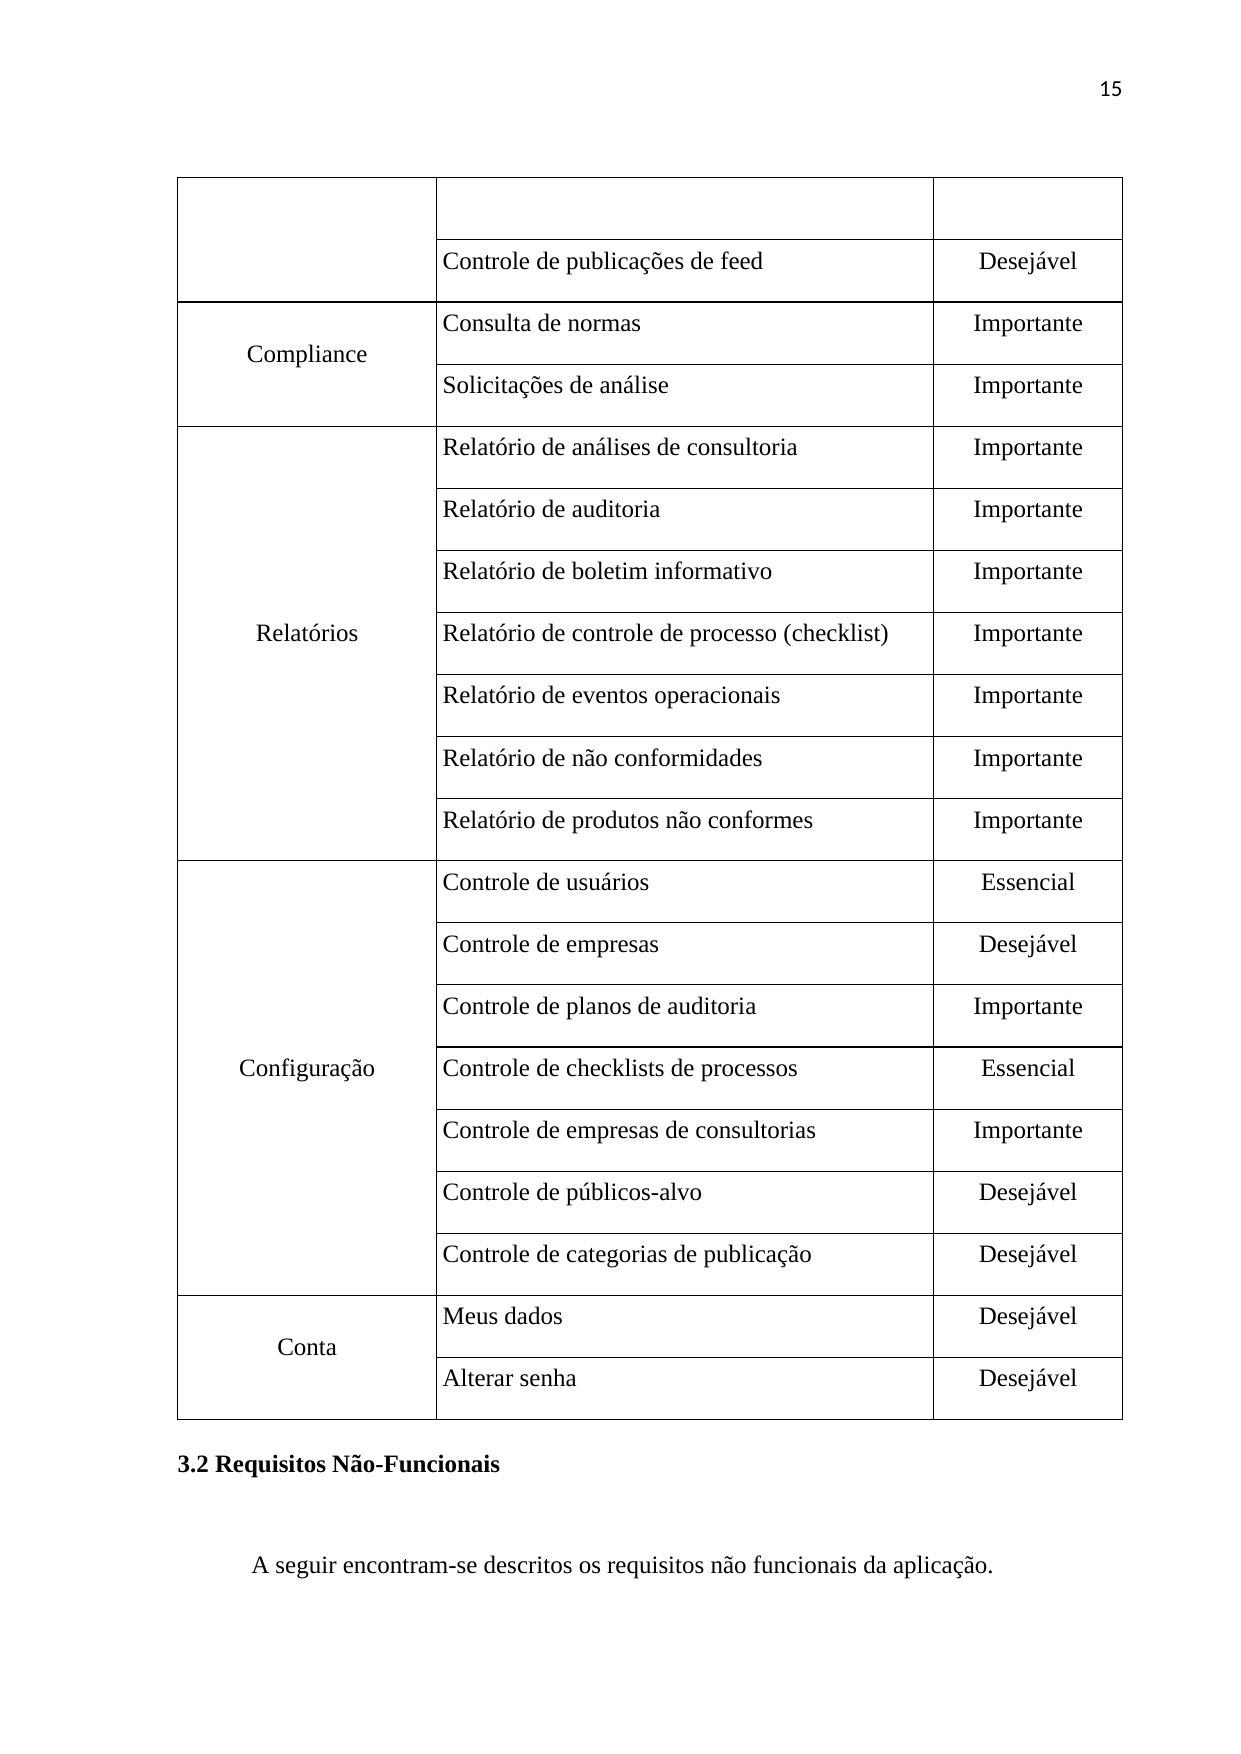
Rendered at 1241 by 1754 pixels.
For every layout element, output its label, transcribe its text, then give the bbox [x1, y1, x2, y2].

table_cell Controle de empresas de consultorias [437, 1110, 933, 1171]
table_cell Controle de públicos-alvo [437, 1172, 933, 1233]
table_cell Importante [934, 489, 1122, 550]
table_cell Meus dados [437, 1296, 933, 1357]
table_cell Essencial [934, 1048, 1122, 1108]
table_cell [178, 178, 436, 301]
table_cell Importante [934, 303, 1122, 363]
table_cell [437, 178, 933, 239]
table_cell Controle de planos de auditoria [437, 985, 933, 1046]
table_cell Controle de categorias de publicação [437, 1234, 933, 1295]
table_cell Relatório de não conformidades [437, 737, 933, 798]
table_cell Controle de checklists de processos [437, 1048, 933, 1108]
table_cell Relatório de eventos operacionais [437, 675, 933, 736]
table_cell Desejável [934, 1296, 1122, 1357]
table_cell Importante [934, 613, 1122, 674]
table_cell Consulta de normas [437, 303, 933, 363]
table_cell Importante [934, 675, 1122, 736]
table_cell Configuração [178, 861, 436, 1295]
table_cell Desejável [934, 1358, 1122, 1419]
table_cell Importante [934, 427, 1122, 488]
table_cell Conta [178, 1296, 436, 1419]
table_cell Importante [934, 985, 1122, 1046]
table_cell Controle de publicações de feed [437, 240, 933, 301]
table_cell Importante [934, 551, 1122, 612]
table_cell Compliance [178, 303, 436, 426]
table_cell Alterar senha [437, 1358, 933, 1419]
table_cell Essencial [934, 861, 1122, 922]
table_cell Relatório de boletim informativo [437, 551, 933, 612]
table_cell Relatório de auditoria [437, 489, 933, 550]
table_cell Relatórios [178, 427, 436, 860]
table_cell Relatório de análises de consultoria [437, 427, 933, 488]
subtitle 3.2 Requisitos Não-Funcionais [177, 1449, 1122, 1478]
table_cell Importante [934, 737, 1122, 798]
table_cell Controle de empresas [437, 923, 933, 984]
table_cell Importante [934, 365, 1122, 426]
table_cell Desejável [934, 923, 1122, 984]
table_cell [934, 178, 1122, 239]
table_cell Importante [934, 1110, 1122, 1171]
text A seguir encontram-se descritos os requisitos não funcionais da aplicação. [177, 1551, 1122, 1579]
table_cell Desejável [934, 1172, 1122, 1233]
table_cell Desejável [934, 1234, 1122, 1295]
table_cell Relatório de produtos não conformes [437, 799, 933, 860]
table_cell Desejável [934, 240, 1122, 301]
table_cell Relatório de controle de processo (checklist) [437, 613, 933, 674]
table_cell Controle de usuários [437, 861, 933, 922]
table_cell Solicitações de análise [437, 365, 933, 426]
table_cell Importante [934, 799, 1122, 860]
